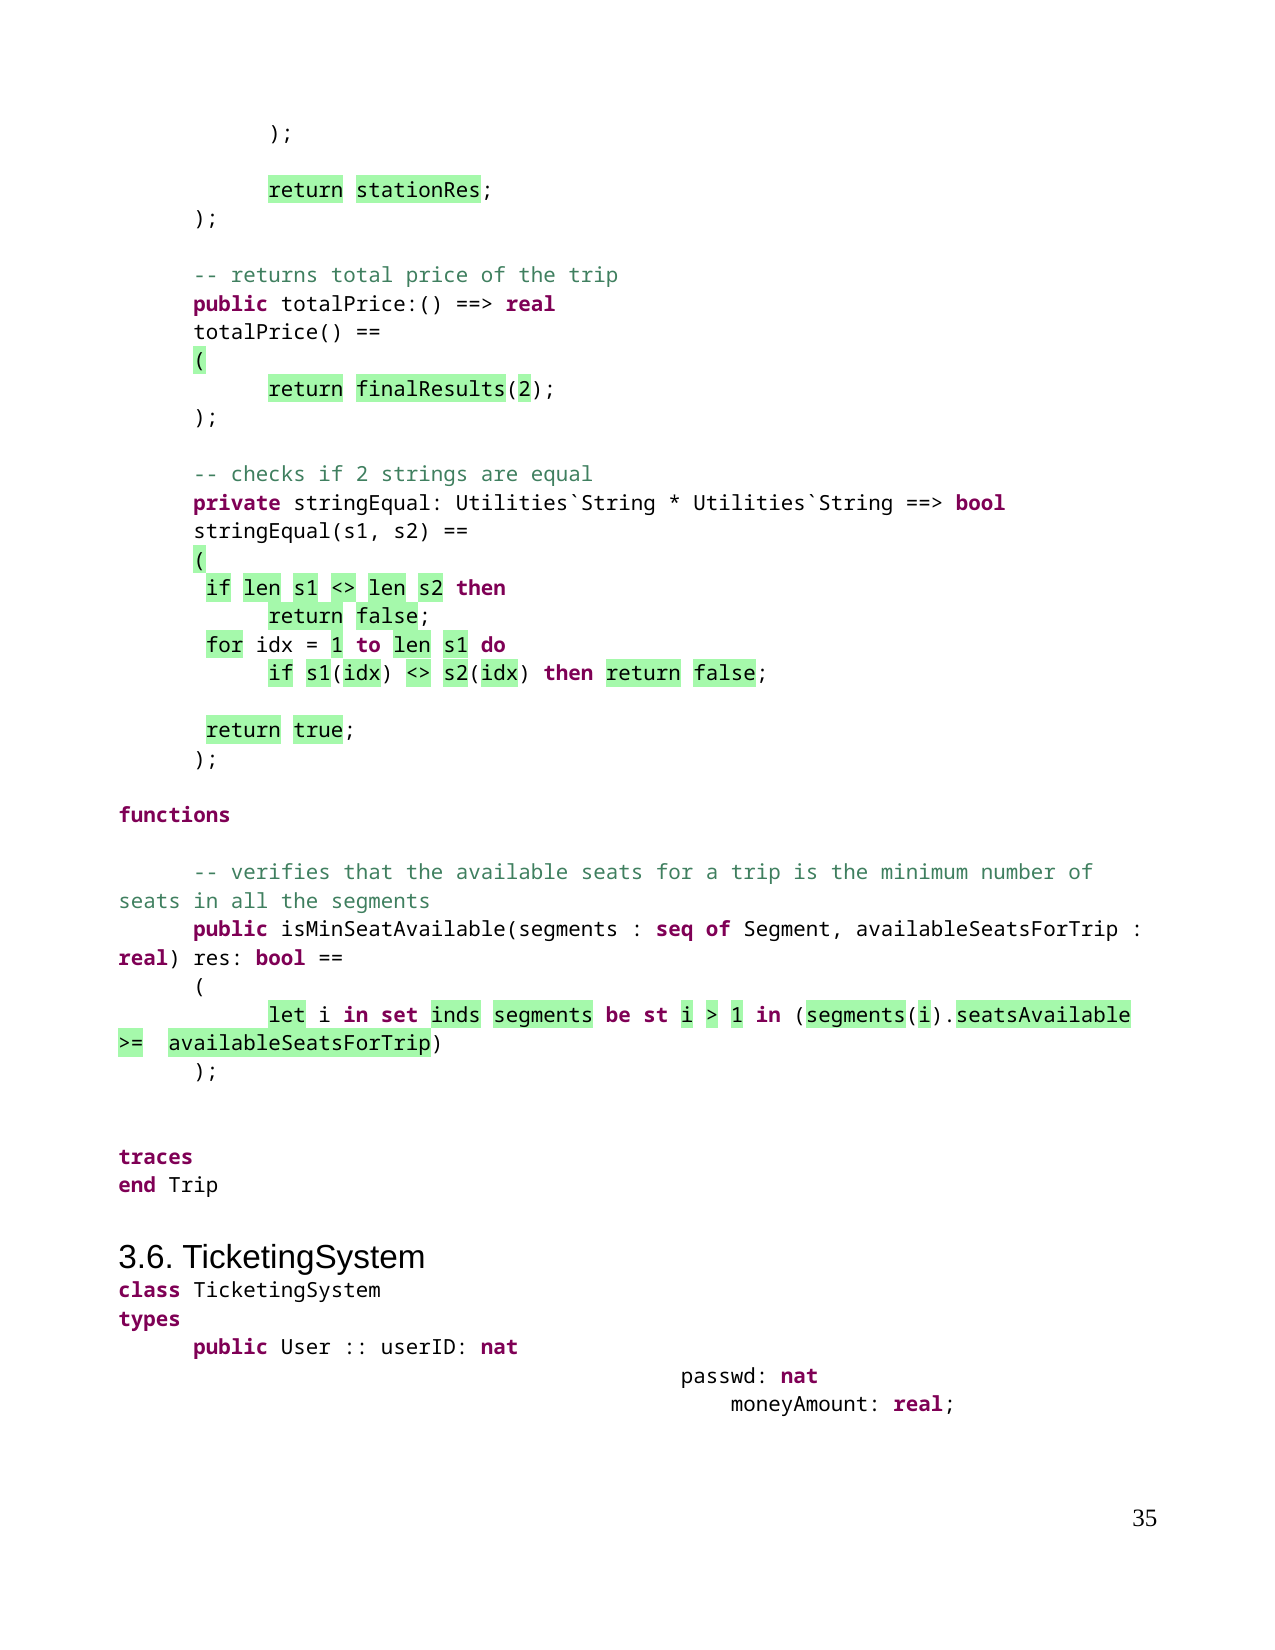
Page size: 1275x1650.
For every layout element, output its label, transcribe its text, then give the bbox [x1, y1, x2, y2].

text types [118, 1304, 1157, 1332]
text 3.6. TicketingSystem [118, 1237, 1157, 1276]
text return finalResults(2); [118, 374, 1157, 402]
text ); [118, 203, 1157, 232]
text return stationRes; [118, 175, 1157, 203]
text ); [118, 402, 1157, 431]
text public isMinSeatAvailable(segments : seq of Segment, availableSeatsForTrip : real) res: bool == [118, 914, 1157, 971]
text passwd: nat [118, 1361, 1157, 1389]
text end Trip [118, 1170, 1157, 1199]
text let i in set inds segments be st i > 1 in (segments(i).seatsAvailable >= availableSeatsForTrip) [118, 1000, 1157, 1057]
text public User :: userID: nat [118, 1332, 1157, 1361]
text class TicketingSystem [118, 1276, 1157, 1304]
text -- verifies that the available seats for a trip is the minimum number of seats in all the segments [118, 857, 1157, 914]
text if s1(idx) <> s2(idx) then return false; [118, 658, 1157, 687]
text public totalPrice:() ==> real [118, 289, 1157, 317]
text functions [118, 801, 1157, 829]
text stringEqual(s1, s2) == [118, 516, 1157, 545]
text ( [118, 971, 1157, 1000]
text ( [118, 346, 1157, 374]
text traces [118, 1142, 1157, 1170]
text ); [118, 118, 1157, 147]
text for idx = 1 to len s1 do [118, 630, 1157, 658]
text return false; [118, 602, 1157, 630]
text if len s1 <> len s2 then [118, 573, 1157, 602]
text totalPrice() == [118, 317, 1157, 346]
text -- returns total price of the trip [118, 260, 1157, 289]
text return true; [118, 715, 1157, 744]
text ); [118, 744, 1157, 772]
text ( [118, 545, 1157, 573]
text moneyAmount: real; [118, 1389, 1157, 1418]
text ); [118, 1057, 1157, 1085]
text private stringEqual: Utilities`String * Utilities`String ==> bool [118, 488, 1157, 516]
text -- checks if 2 strings are equal [118, 459, 1157, 488]
